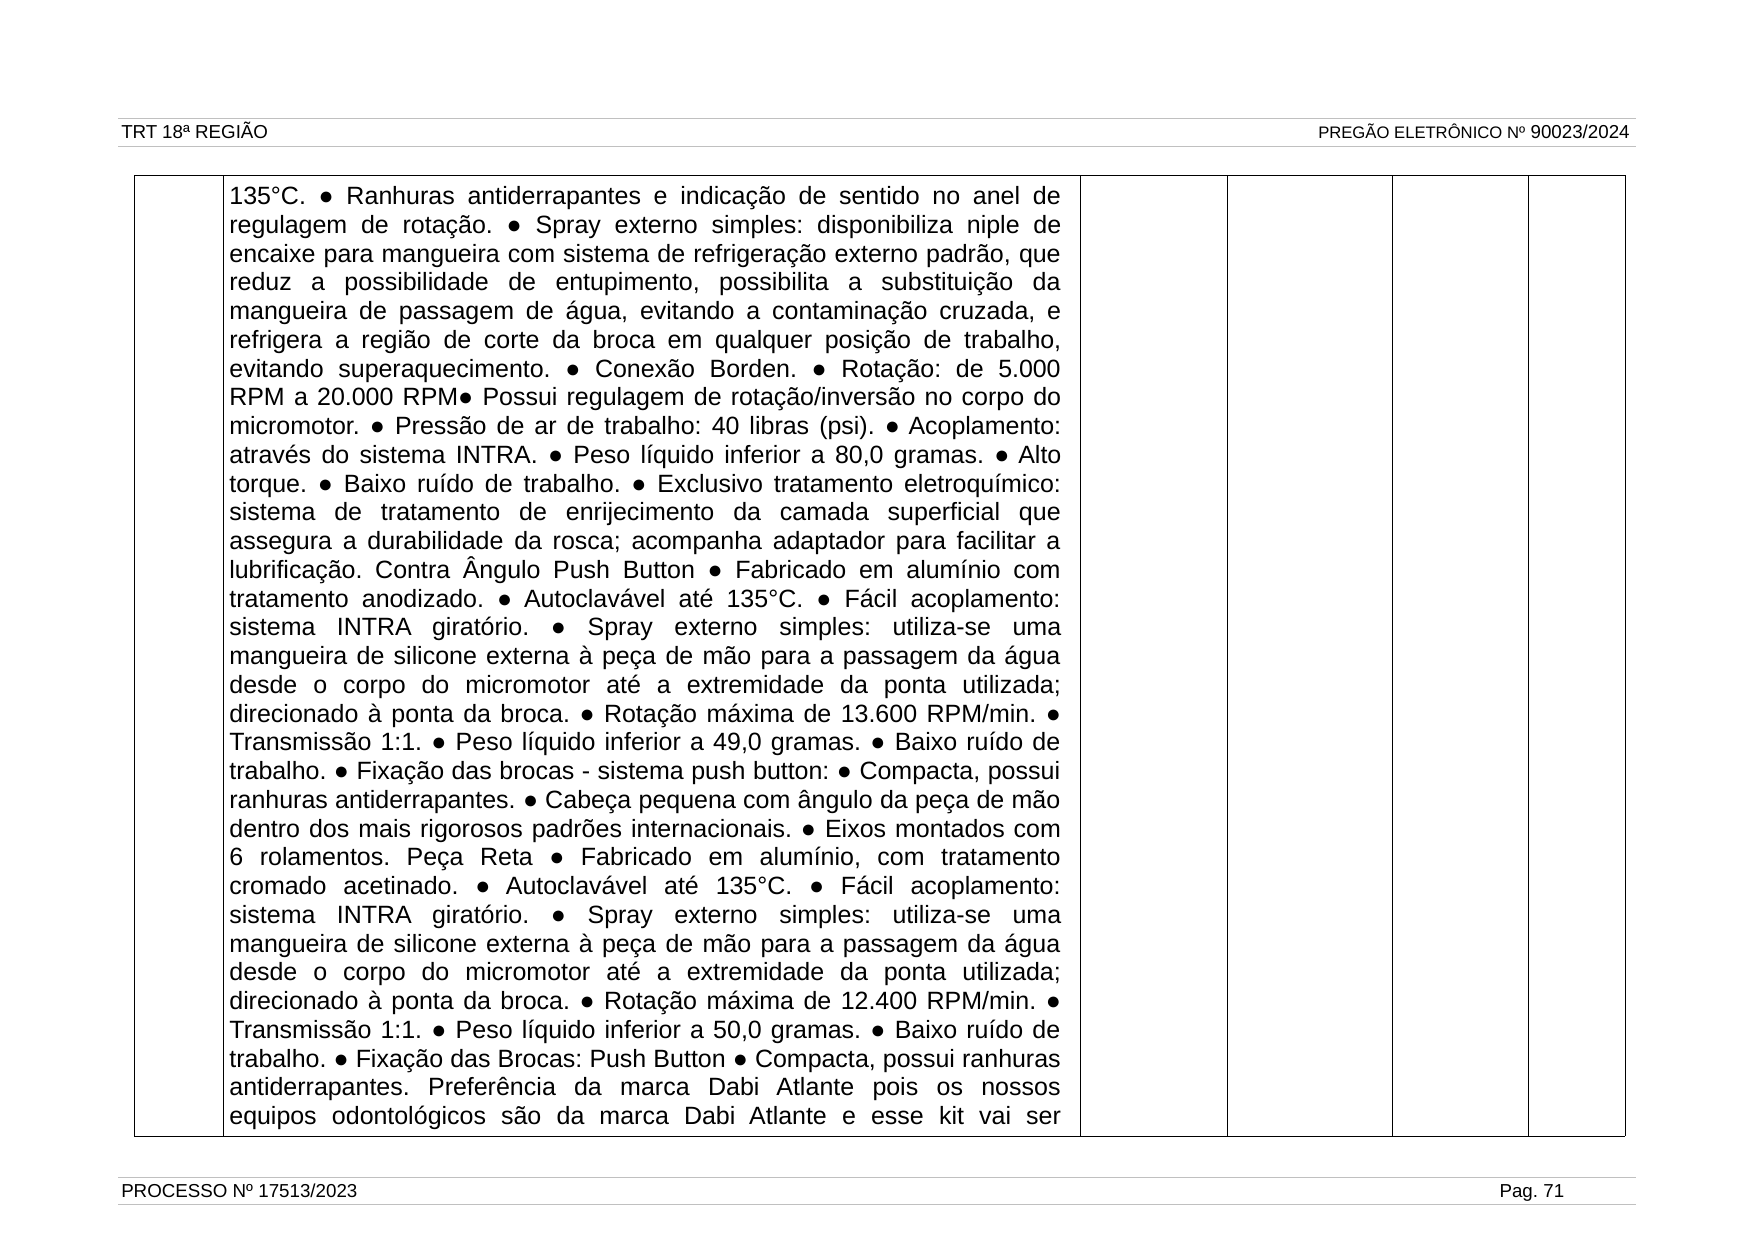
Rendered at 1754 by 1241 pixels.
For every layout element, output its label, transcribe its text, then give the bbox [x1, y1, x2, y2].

table_cell [1081, 176, 1227, 1136]
table_cell 135°C. ● Ranhuras antiderrapantes e indicação de sentido no anel de regulagem de rotação. ● Spray externo simples: disponibiliza niple de encaixe para mangueira com sistema de refrigeração externo padrão, que reduz a possibilidade de entupimento, possibilita a substituição da mangueira de passagem de água, evitando a contaminação cruzada, e refrigera a região de corte da broca em qualquer posição de trabalho, evitando superaquecimento. ● Conexão Borden. ● Rotação: de 5.000 RPM a 20.000 RPM● Possui regulagem de rotação/inversão no corpo do micromotor. ● Pressão de ar de trabalho: 40 libras (psi). ● Acoplamento: através do sistema INTRA. ● Peso líquido inferior a 80,0 gramas. ● Alto torque. ● Baixo ruído de trabalho. ● Exclusivo tratamento eletroquímico: sistema de tratamento de enrijecimento da camada superficial que assegura a durabilidade da rosca; acompanha adaptador para facilitar a lubrificação. Contra Ângulo Push Button ● Fabricado em alumínio com tratamento anodizado. ● Autoclavável até 135°C. ● Fácil acoplamento: sistema INTRA giratório. ● Spray externo simples: utiliza-se uma mangueira de silicone externa à peça de mão para a passagem da água desde o corpo do micromotor até a extremidade da ponta utilizada; direcionado à ponta da broca. ● Rotação máxima de 13.600 RPM/min. ● Transmissão 1:1. ● Peso líquido inferior a 49,0 gramas. ● Baixo ruído de trabalho. ● Fixação das brocas - sistema push button: ● Compacta, possui ranhuras antiderrapantes. ● Cabeça pequena com ângulo da peça de mão dentro dos mais rigorosos padrões internacionais. ● Eixos montados com 6 rolamentos. Peça Reta ● Fabricado em alumínio, com tratamento cromado acetinado. ● Autoclavável até 135°C. ● Fácil acoplamento: sistema INTRA giratório. ● Spray externo simples: utiliza-se uma mangueira de silicone externa à peça de mão para a passagem da água desde o corpo do micromotor até a extremidade da ponta utilizada; direcionado à ponta da broca. ● Rotação máxima de 12.400 RPM/min. ● Transmissão 1:1. ● Peso líquido inferior a 50,0 gramas. ● Baixo ruído de trabalho. ● Fixação das Brocas: Push Button ● Compacta, possui ranhuras antiderrapantes. Preferência da marca Dabi Atlante pois os nossos equipos odontológicos são da marca Dabi Atlante e esse kit vai ser [224, 176, 1080, 1136]
table_cell [1393, 176, 1528, 1136]
table_cell [1228, 176, 1392, 1136]
table_cell [1529, 176, 1625, 1136]
table_cell [135, 176, 223, 1136]
